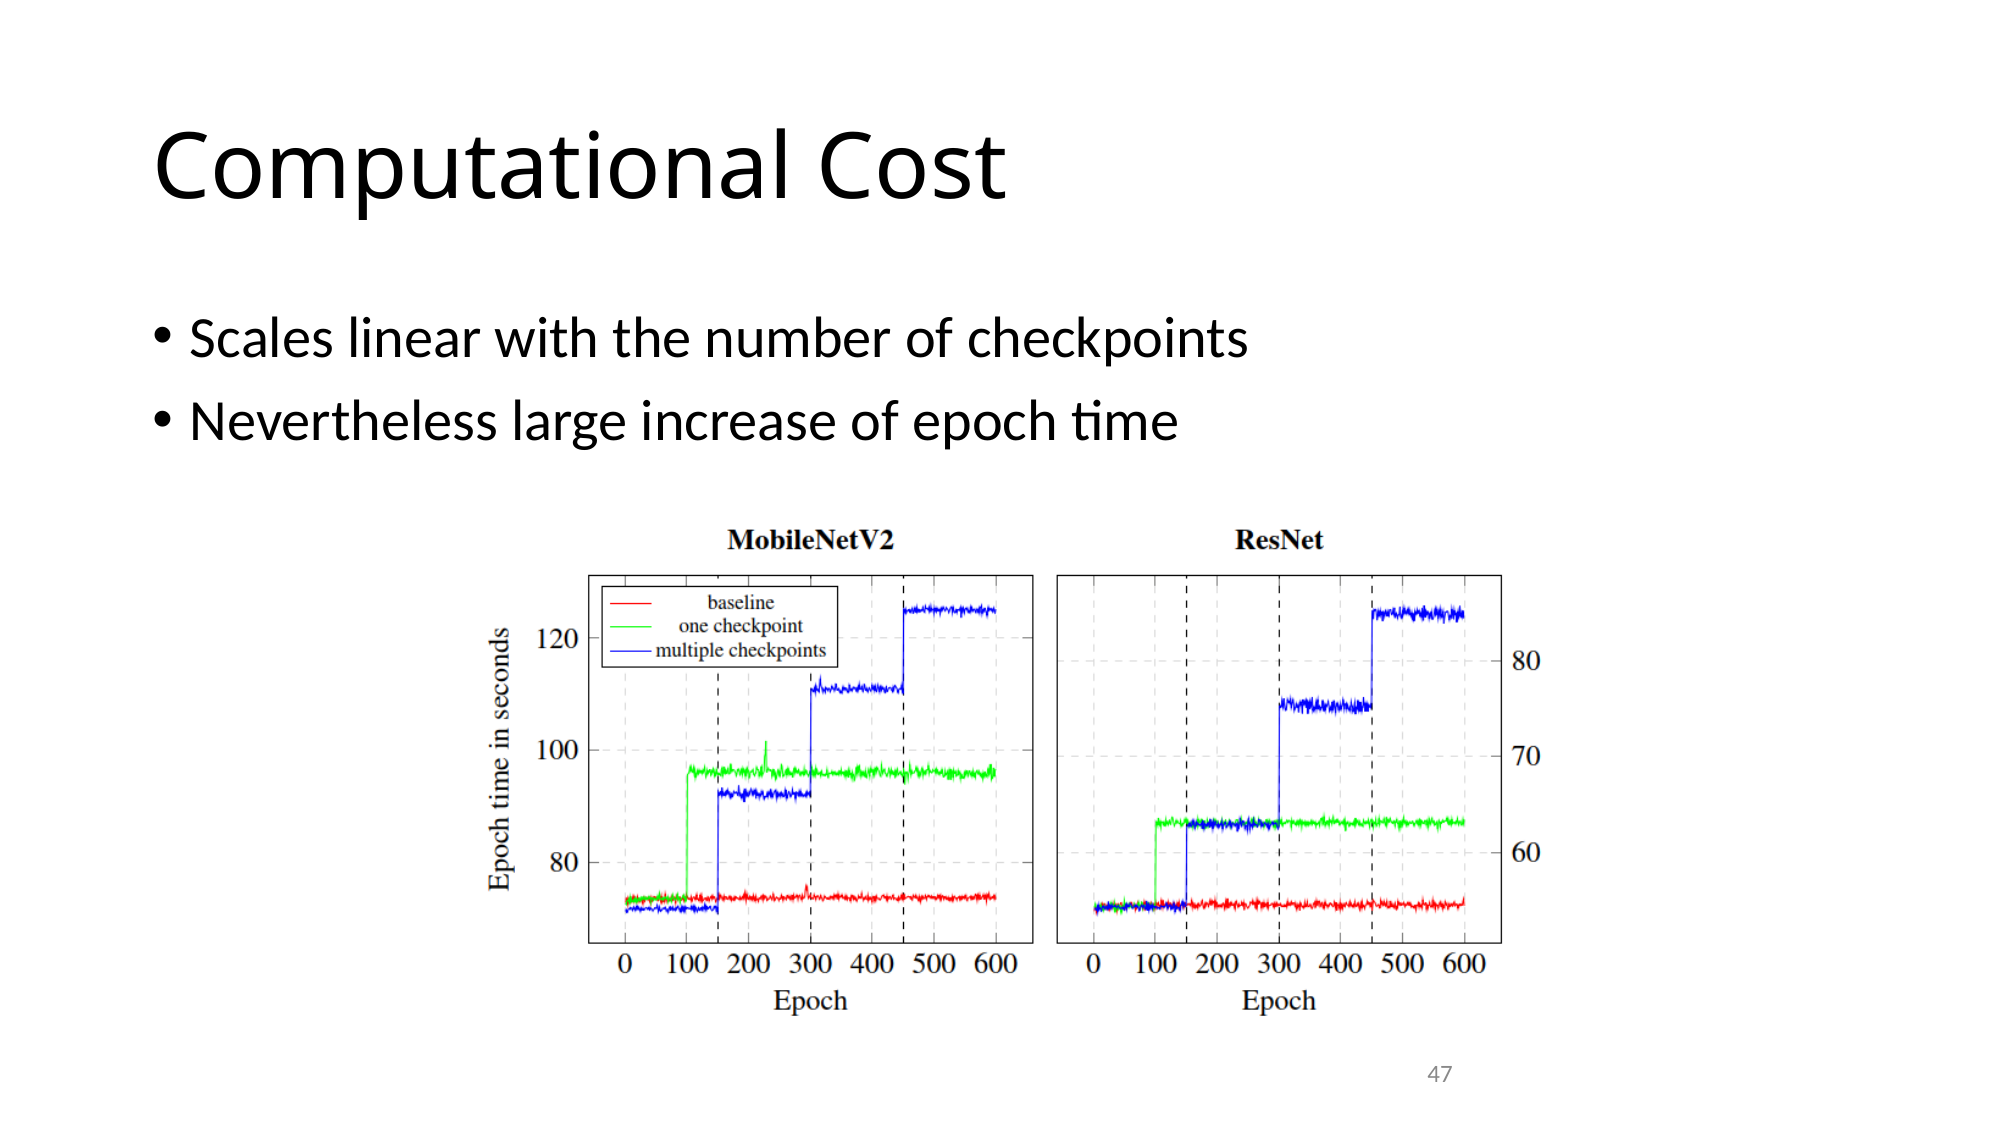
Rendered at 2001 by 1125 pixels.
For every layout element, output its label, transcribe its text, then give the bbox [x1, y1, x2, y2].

list Scales linear with the number of checkpoints Nevertheless large increase of epoch time [137, 299, 1863, 553]
text_box [1412, 1042, 1863, 1103]
picture [443, 509, 1557, 1066]
title Computational Cost [137, 59, 1863, 278]
